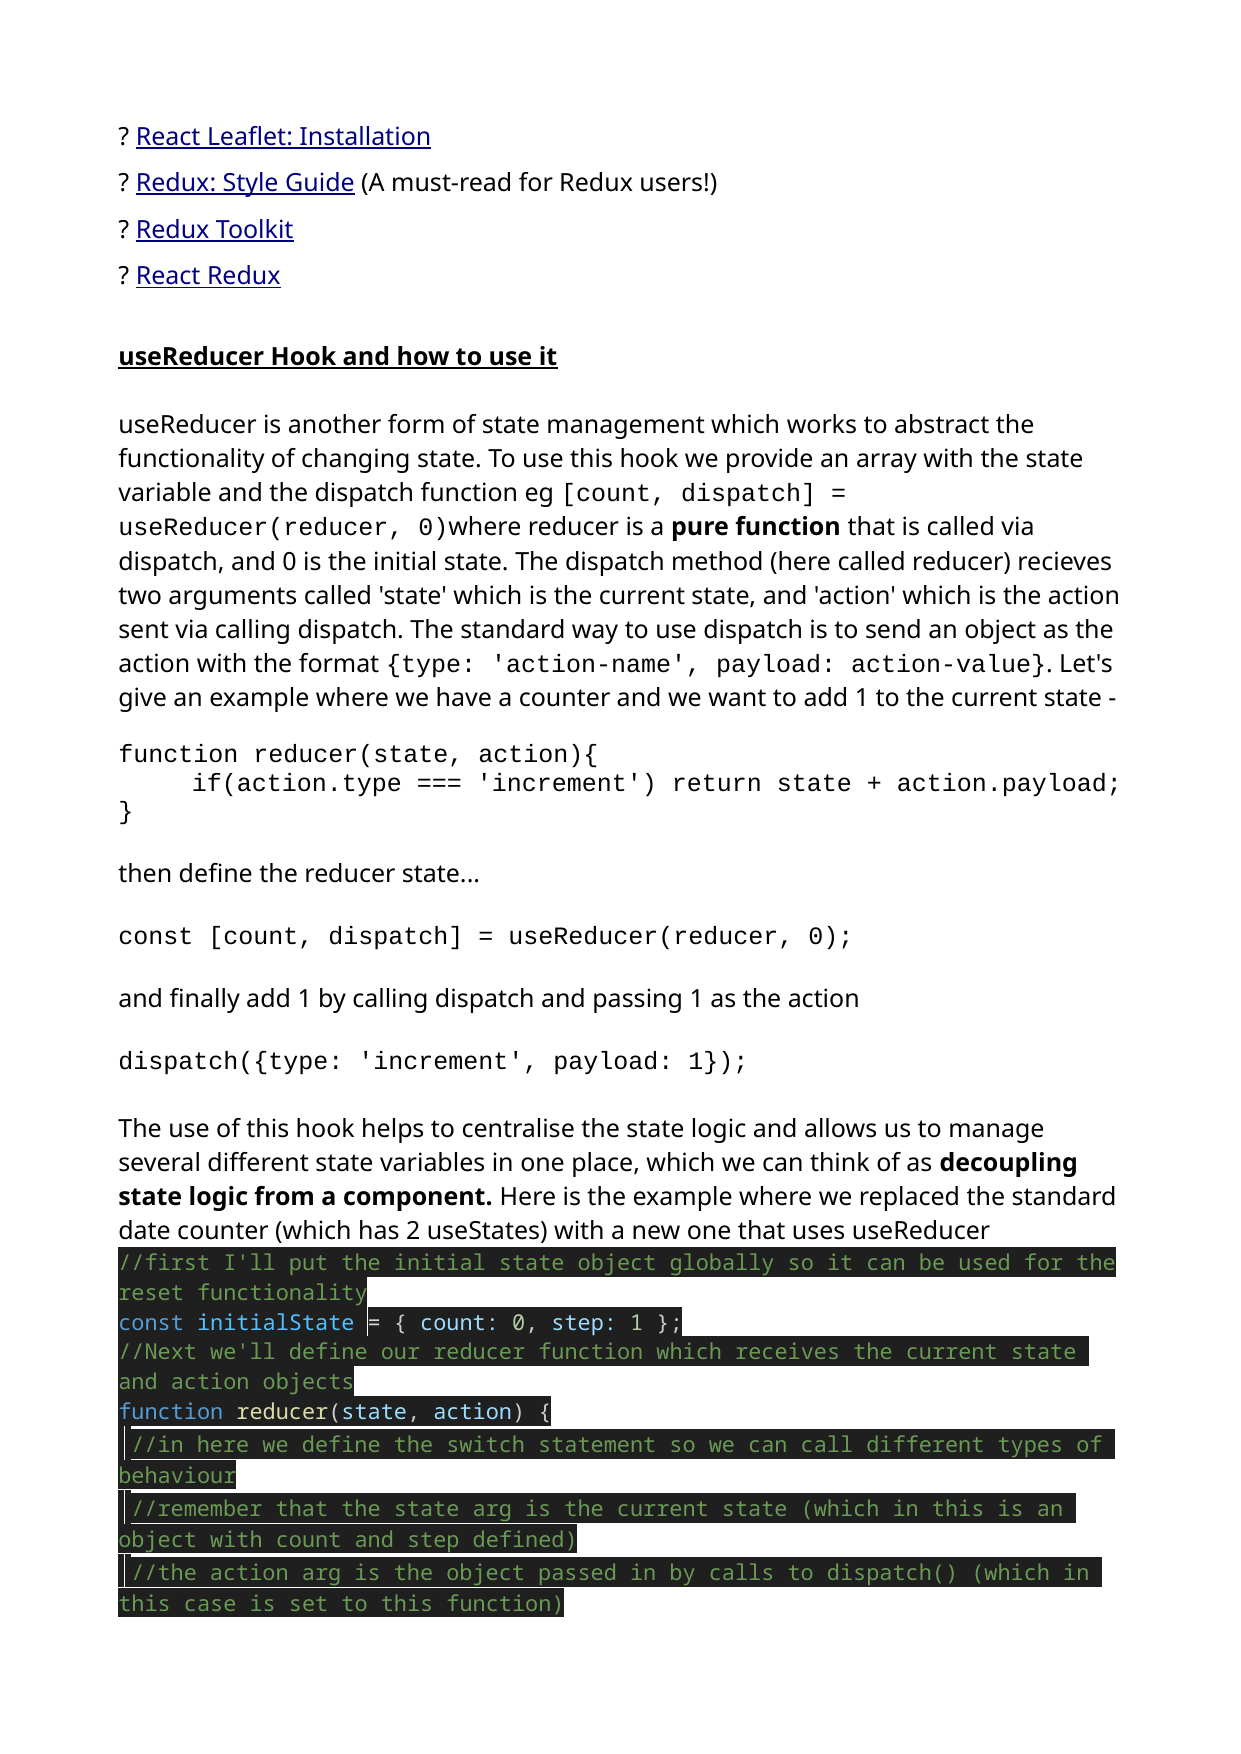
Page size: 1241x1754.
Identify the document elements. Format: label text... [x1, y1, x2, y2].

text const [count, dispatch] = useReducer(reducer, 0); [118, 923, 1122, 952]
text ? Redux: Style Guide (A must-read for Redux users!) [118, 165, 1122, 199]
text then define the reducer state... [118, 855, 1122, 889]
text useReducer is another form of state management which works to abstract the functionality of changing state. To use this hook we provide an array with the state variable and the dispatch function eg [count, dispatch] = useReducer(reducer, 0)where reducer is a pure function that is called via dispatch, and 0 is the initial state. The dispatch method (here called reducer) recieves two arguments called 'state' which is the current state, and 'action' which is the action sent via calling dispatch. The standard way to use dispatch is to send an object as the action with the format {type: 'action-name', payload: action-value}. Let's give an example where we have a counter and we want to add 1 to the current state - [118, 407, 1122, 714]
text //Next we'll define our reducer function which receives the current state and action objects [118, 1336, 1122, 1396]
text function reducer(state, action){ [118, 742, 1122, 770]
text dispatch({type: 'increment', payload: 1}); [118, 1048, 1122, 1077]
text //first I'll put the initial state object globally so it can be used for the reset functionality [118, 1247, 1122, 1307]
text } [118, 799, 1122, 827]
text const initialState = { count: 0, step: 1 }; [118, 1307, 1122, 1336]
text The use of this hook helps to centralise the state logic and allows us to manage several different state variables in one place, which we can think of as decoupling state logic from a component. Here is the example where we replaced the standard date counter (which has 2 useStates) with a new one that uses useReducer [118, 1111, 1122, 1247]
text function reducer(state, action) { [118, 1396, 1122, 1426]
text //the action arg is the object passed in by calls to dispatch() (which in this case is set to this function) [118, 1553, 1122, 1617]
text if(action.type === 'increment') return state + action.payload; [118, 770, 1122, 799]
text ? React Redux [118, 258, 1122, 292]
text useReducer Hook and how to use it [118, 338, 1122, 372]
text //remember that the state arg is the current state (which in this is an object with count and step defined) [118, 1489, 1122, 1553]
text ? React Leaflet: Installation [118, 118, 1122, 152]
text //in here we define the switch statement so we can call different types of behaviour [118, 1426, 1122, 1489]
text and finally add 1 by calling dispatch and passing 1 as the action [118, 980, 1122, 1014]
text ? Redux Toolkit [118, 211, 1122, 245]
